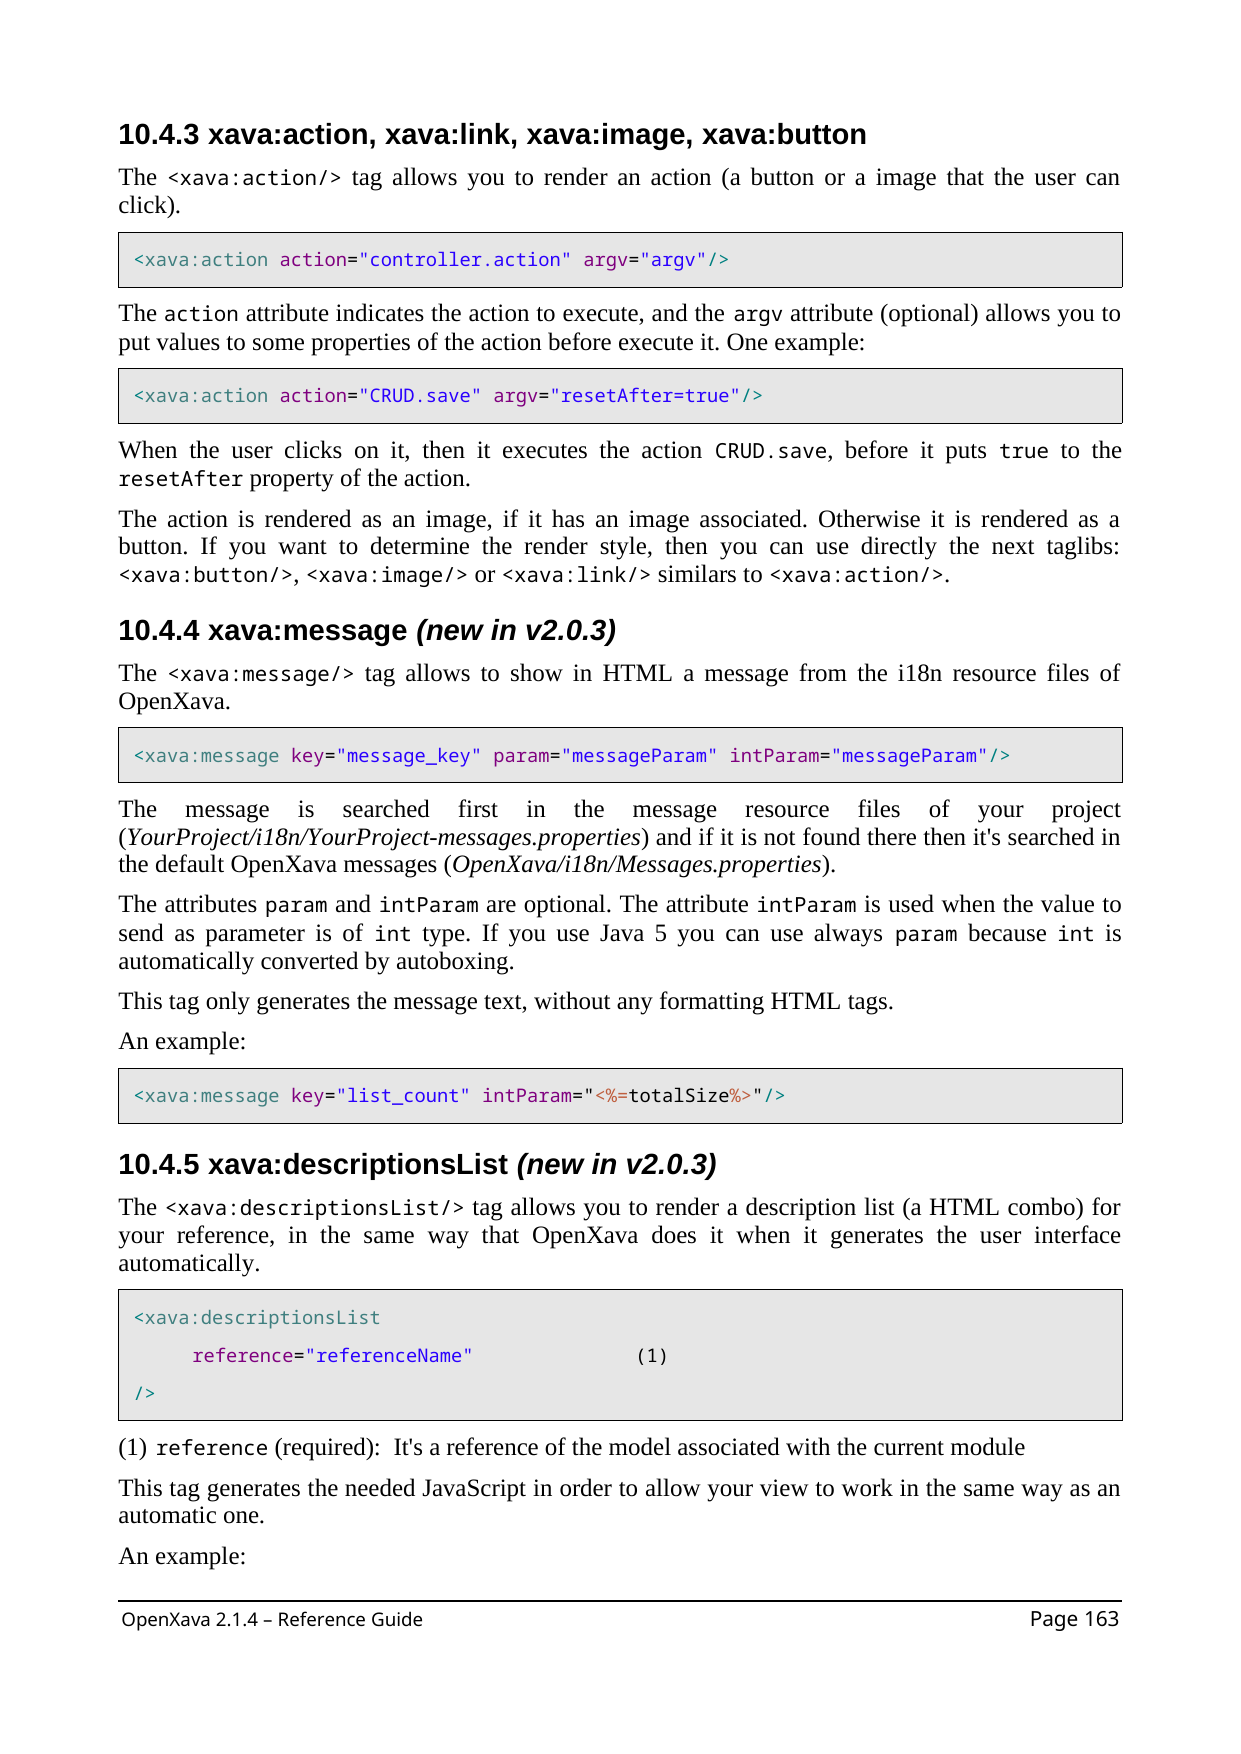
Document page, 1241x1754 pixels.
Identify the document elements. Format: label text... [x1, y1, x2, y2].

text An example: [118, 1542, 1122, 1569]
text This tag generates the needed JavaScript in order to allow your view to work in the same way as an automatic one. [118, 1474, 1122, 1529]
text This tag only generates the message text, without any formatting HTML tags. [118, 987, 1122, 1015]
text <xava:action action="CRUD.save" argv="resetAfter=true"/> [119, 369, 1122, 423]
text /> [119, 1365, 1122, 1420]
subtitle xava:action, xava:link, xava:image, xava:button [118, 118, 1122, 151]
text <xava:descriptionsList [119, 1290, 1122, 1327]
subtitle xava:descriptionsList (new in v2.0.3) [118, 1148, 1122, 1181]
text <xava:message key="list_count" intParam="<%=totalSize%>"/> [119, 1069, 1122, 1123]
list reference (required): It's a reference of the model associated with the current module [118, 1433, 1122, 1461]
subtitle xava:message (new in v2.0.3) [118, 613, 1122, 646]
text The attributes param and intParam are optional. The attribute intParam is used when the value to send as parameter is of int type. If you use Java 5 you can use always param because int is automatically converted by autoboxing. [118, 891, 1122, 975]
text The <xava:descriptionsList/> tag allows you to render a description list (a HTML combo) for your reference, in the same way that OpenXava does it when it generates the user interface automatically. [118, 1193, 1122, 1277]
text <xava:message key="message_key" param="messageParam" intParam="messageParam"/> [119, 728, 1122, 782]
text The <xava:action/> tag allows you to render an action (a button or a image that the user can click). [118, 163, 1122, 219]
text When the user clicks on it, then it executes the action CRUD.save, before it puts true to the resetAfter property of the action. [118, 436, 1122, 492]
text reference="referenceName" (1) [119, 1327, 1122, 1365]
text <xava:action action="controller.action" argv="argv"/> [119, 233, 1122, 287]
text An example: [118, 1027, 1122, 1055]
text The action is rendered as an image, if it has an image associated. Otherwise it is rendered as a button. If you want to determine the render style, then you can use directly the next taglibs: <xava:button/>, <xava:image/> or <xava:link/> similars to <xava:action/>. [118, 505, 1122, 588]
text The message is searched first in the message resource files of your project (YourProject/i18n/YourProject-messages.properties) and if it is not found there then it's searched in the default OpenXava messages (OpenXava/i18n/Messages.properties). [118, 795, 1122, 878]
text The action attribute indicates the action to execute, and the argv attribute (optional) allows you to put values to some properties of the action before execute it. One example: [118, 299, 1122, 356]
text The <xava:message/> tag allows to show in HTML a message from the i18n resource files of OpenXava. [118, 659, 1122, 714]
